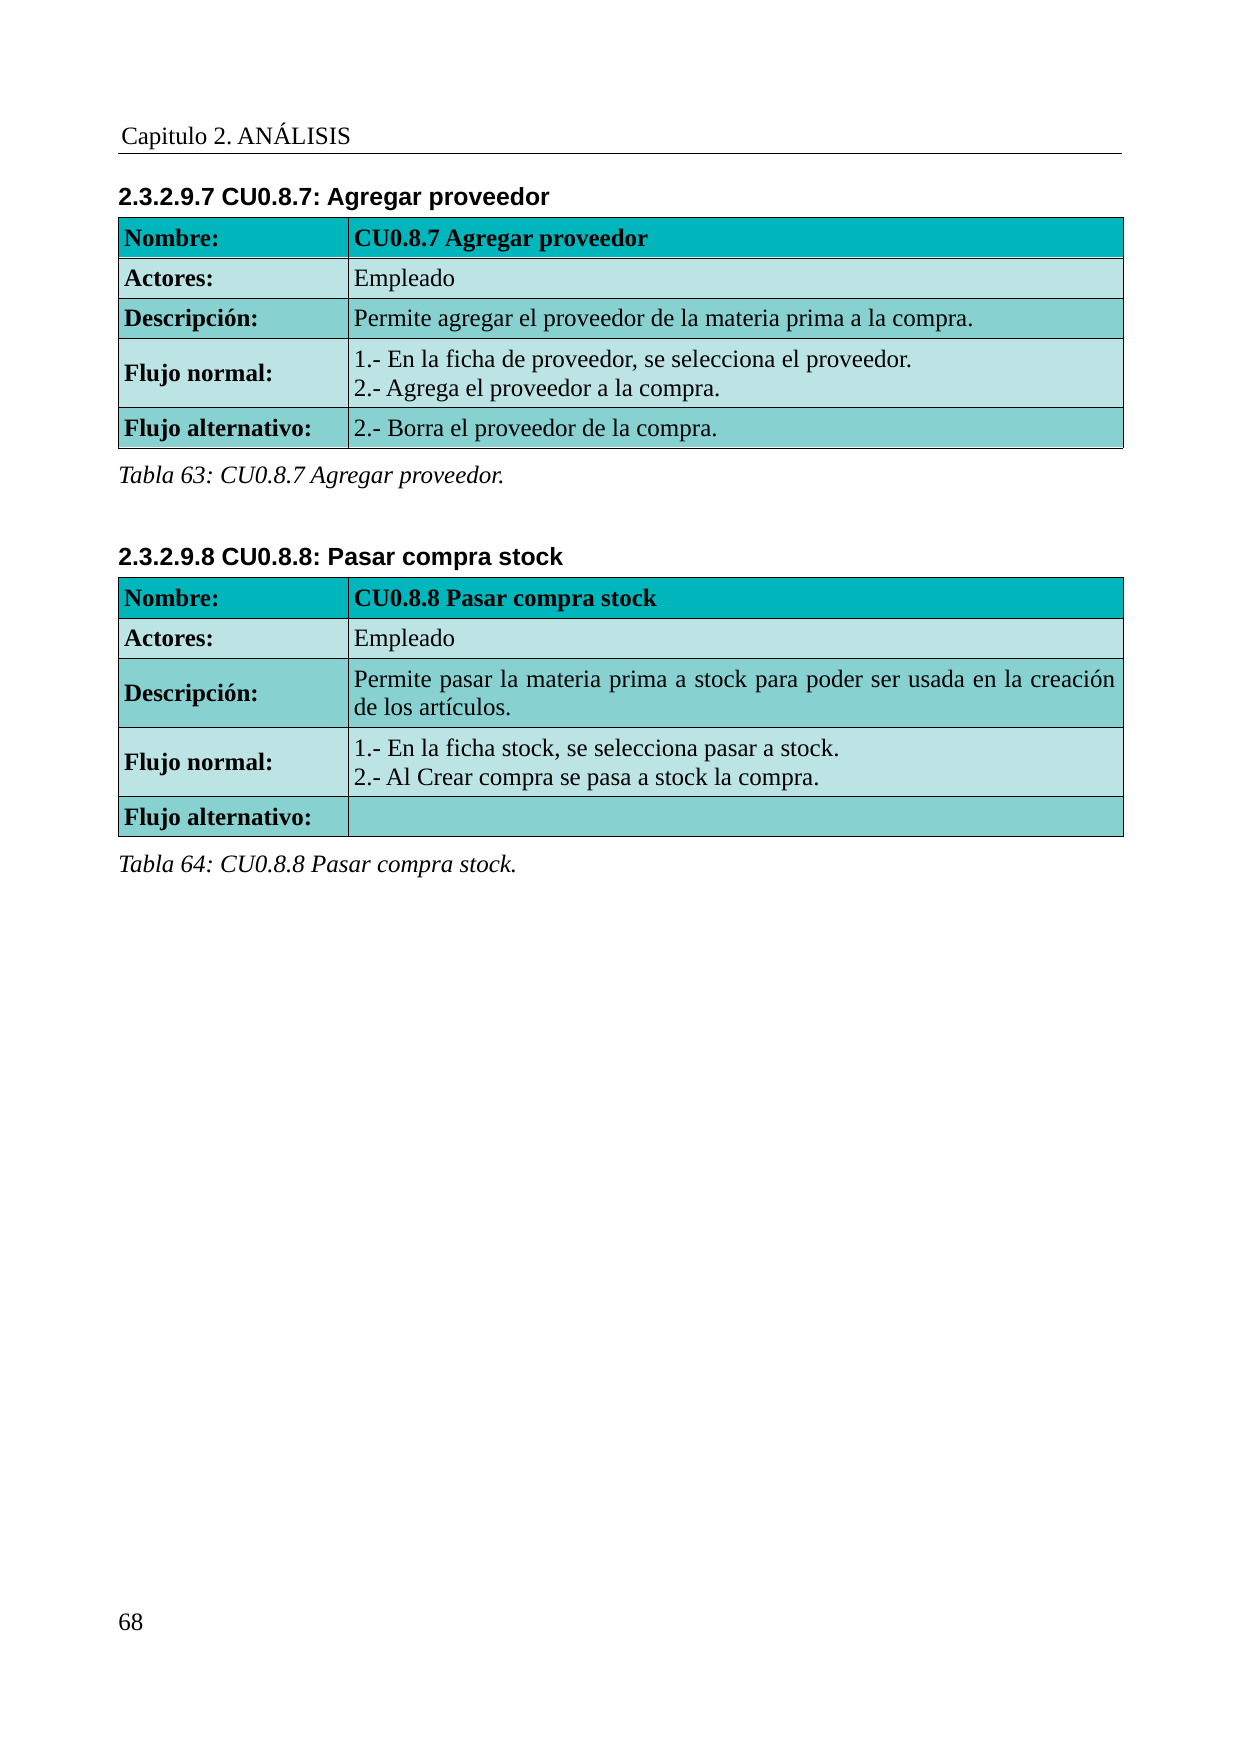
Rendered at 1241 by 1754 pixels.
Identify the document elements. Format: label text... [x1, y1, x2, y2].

table_cell Flujo normal: [119, 339, 348, 407]
table_cell Actores: [119, 619, 348, 658]
table_header Nombre: [119, 218, 348, 257]
subtitle 2.3.2.9.8 CU0.8.8: Pasar compra stock [118, 542, 1122, 571]
text Tabla 64: CU0.8.8 Pasar compra stock. [118, 849, 1122, 878]
table_cell 2.- Borra el proveedor de la compra. [349, 408, 1123, 447]
table_cell Flujo normal: [119, 728, 348, 796]
table_header Nombre: [119, 578, 348, 618]
table_header CU0.8.8 Pasar compra stock [349, 578, 1123, 618]
table_cell Flujo alternativo: [119, 408, 348, 447]
text Tabla 63: CU0.8.7 Agregar proveedor. [118, 460, 1122, 489]
table_cell 1.- En la ficha stock, se selecciona pasar a stock. 2.- Al Crear compra se pasa a stock la compra. [349, 728, 1123, 796]
subtitle 2.3.2.9.7 CU0.8.7: Agregar proveedor [118, 182, 1122, 211]
table_cell Descripción: [119, 299, 348, 338]
table_cell 1.- En la ficha de proveedor, se selecciona el proveedor. 2.- Agrega el proveedor a la compra. [349, 339, 1123, 407]
table_cell Empleado [349, 619, 1123, 658]
table_cell Permite pasar la materia prima a stock para poder ser usada en la creación de los artículos. [349, 659, 1123, 727]
table_cell Descripción: [119, 659, 348, 727]
table_cell Empleado [349, 259, 1123, 298]
table_cell Permite agregar el proveedor de la materia prima a la compra. [349, 299, 1123, 338]
table_cell Actores: [119, 259, 348, 298]
table_header CU0.8.7 Agregar proveedor [349, 218, 1123, 257]
table_cell Flujo alternativo: [119, 797, 348, 836]
table_cell [349, 797, 1123, 836]
